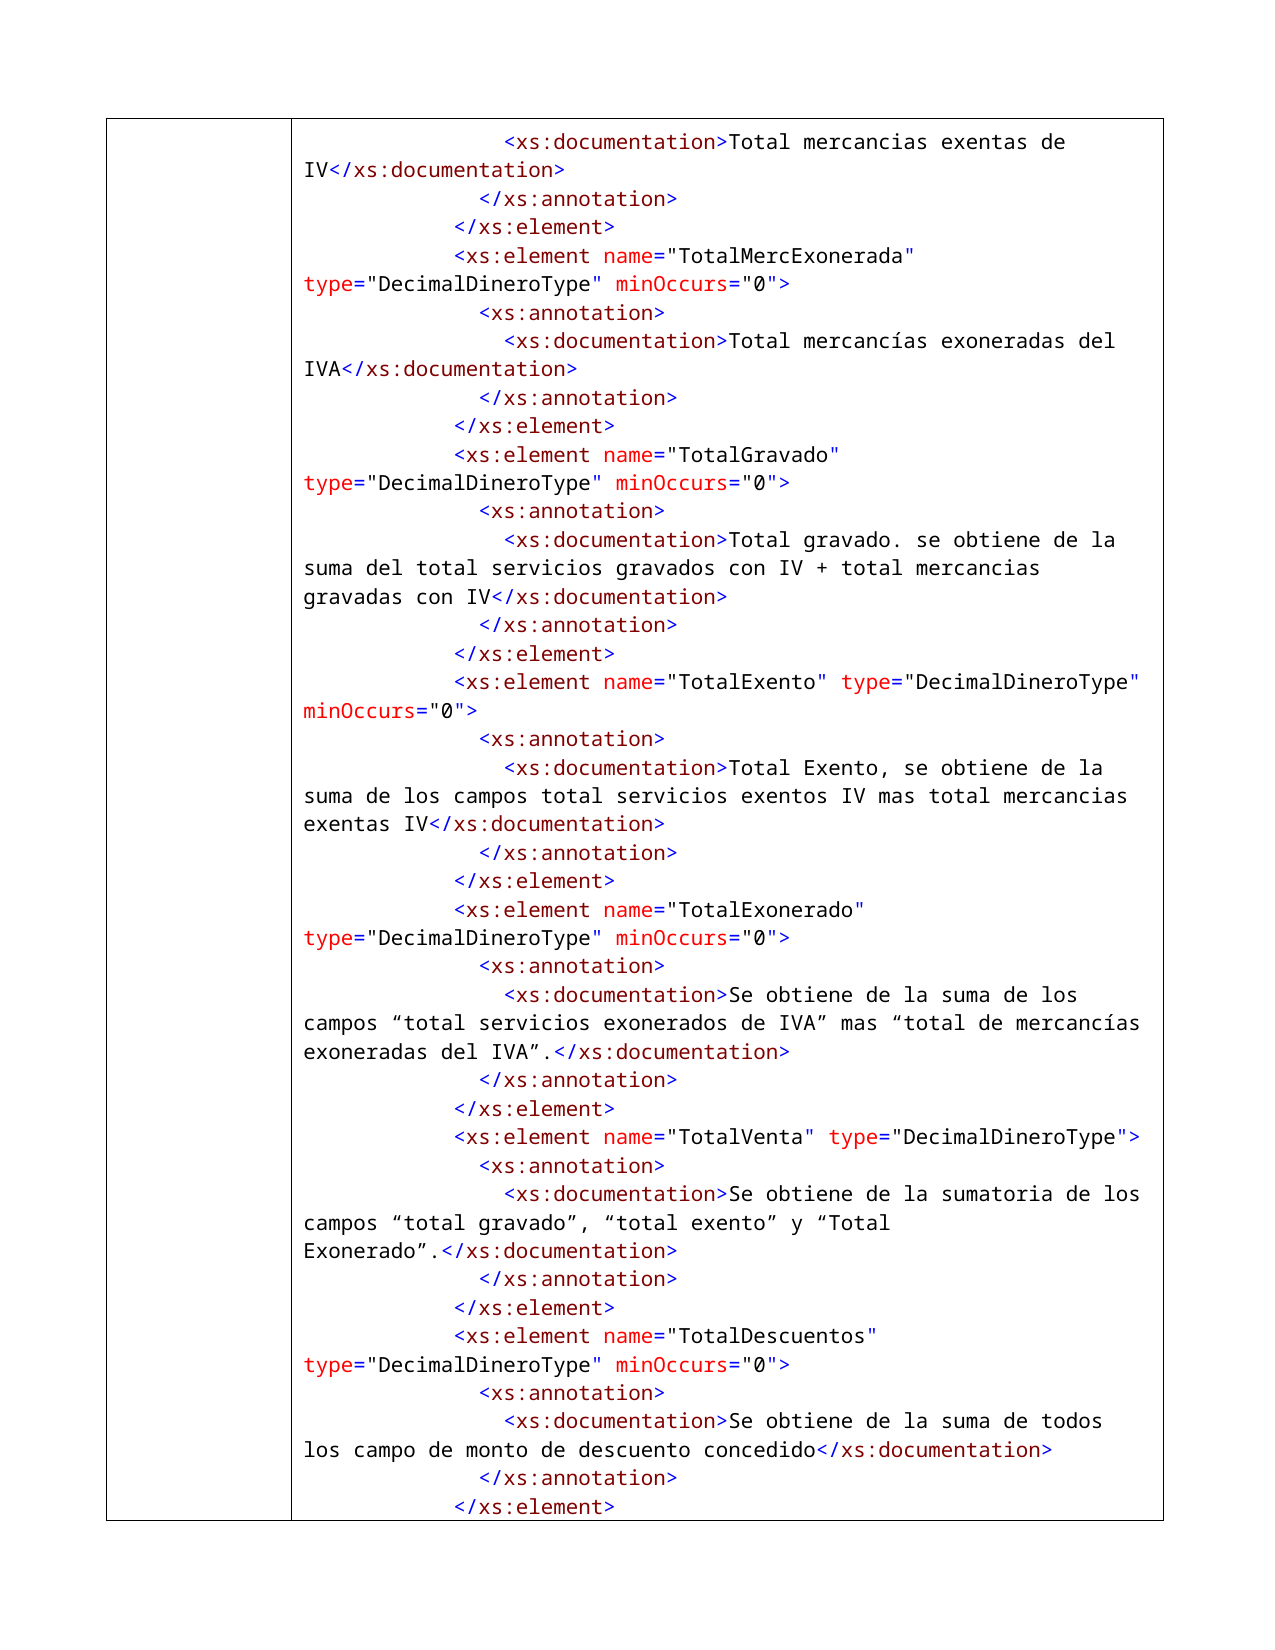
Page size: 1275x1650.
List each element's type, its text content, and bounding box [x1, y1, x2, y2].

table_cell [107, 119, 291, 1520]
table_cell <xs:documentation>Total mercancias exentas de IV</xs:documentation> </xs:annotation> </xs:element> <xs:element name="TotalMercExonerada" type="DecimalDineroType" minOccurs="0"> <xs:annotation> <xs:documentation>Total mercancías exoneradas del IVA</xs:documentation> </xs:annotation> </xs:element> <xs:element name="TotalGravado" type="DecimalDineroType" minOccurs="0"> <xs:annotation> <xs:documentation>Total gravado. se obtiene de la suma del total servicios gravados con IV + total mercancias gravadas con IV</xs:documentation> </xs:annotation> </xs:element> <xs:element name="TotalExento" type="DecimalDineroType" minOccurs="0"> <xs:annotation> <xs:documentation>Total Exento, se obtiene de la suma de los campos total servicios exentos IV mas total mercancias exentas IV</xs:documentation> </xs:annotation> </xs:element> <xs:element name="TotalExonerado" type="DecimalDineroType" minOccurs="0"> <xs:annotation> <xs:documentation>Se obtiene de la suma de los campos “total servicios exonerados de IVA” mas “total de mercancías exoneradas del IVA”.</xs:documentation> </xs:annotation> </xs:element> <xs:element name="TotalVenta" type="DecimalDineroType"> <xs:annotation> <xs:documentation>Se obtiene de la sumatoria de los campos “total gravado”, “total exento” y “Total Exonerado”.</xs:documentation> </xs:annotation> </xs:element> <xs:element name="TotalDescuentos" type="DecimalDineroType" minOccurs="0"> <xs:annotation> <xs:documentation>Se obtiene de la suma de todos los campo de monto de descuento concedido</xs:documentation> </xs:annotation> </xs:element> [292, 119, 1163, 1520]
